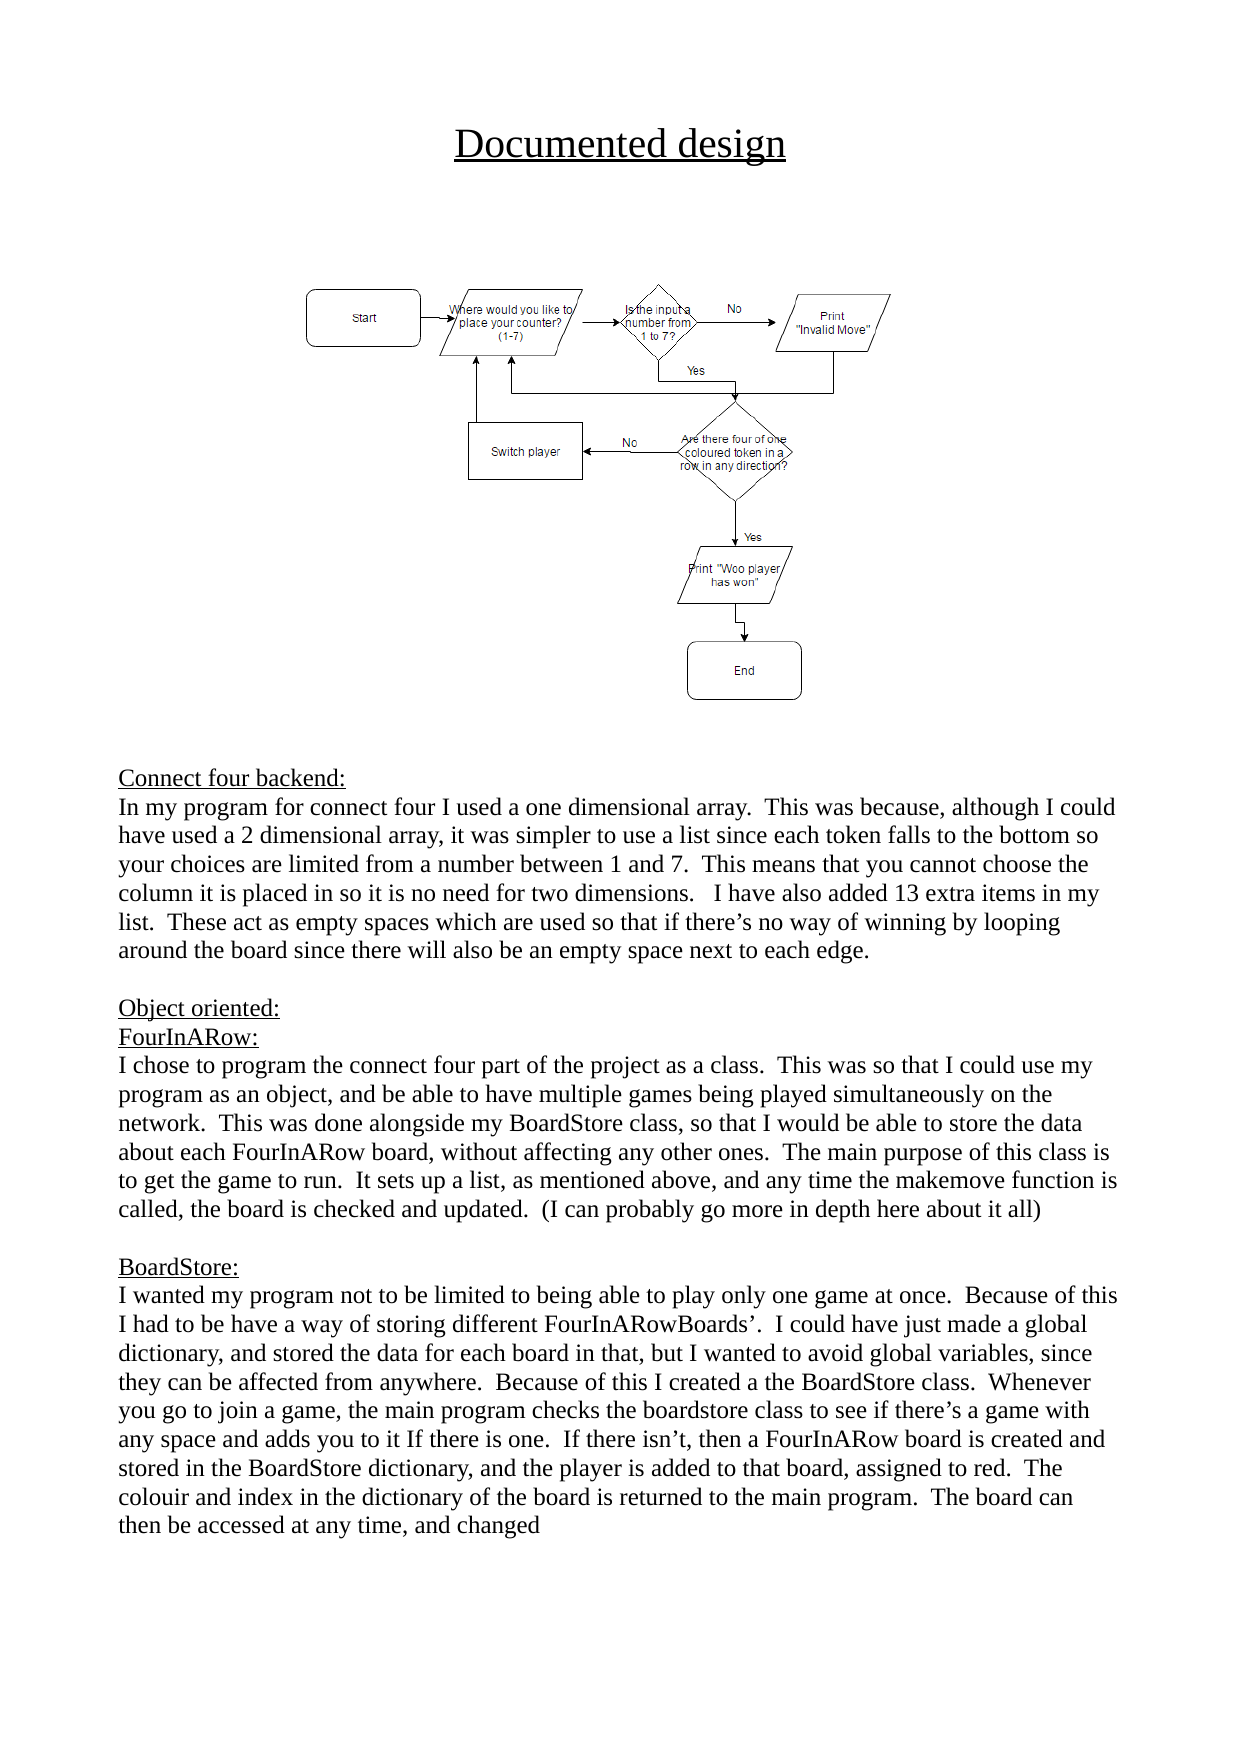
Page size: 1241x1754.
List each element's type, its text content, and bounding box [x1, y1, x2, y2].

text In my program for connect four I used a one dimensional array. This was because, although I could have used a 2 dimensional array, it was simpler to use a list since each token falls to the bottom so your choices are limited from a number between 1 and 7. This means that you cannot choose the column it is placed in so it is no need for two dimensions. I have also added 13 extra items in my list. These act as empty spaces which are used so that if there’s no way of winning by looping around the board since there will also be an empty space next to each edge. [118, 792, 1122, 964]
picture [291, 213, 950, 711]
text FourInARow: [118, 1022, 1122, 1051]
text Object oriented: [118, 993, 1122, 1022]
text Documented design [118, 118, 1122, 166]
text BoardStore: I wanted my program not to be limited to being able to play only one game at once. Because of this I had to be have a way of storing different FourInARowBoards’. I could have just made a global dictionary, and stored the data for each board in that, but I wanted to avoid global variables, since they can be affected from anywhere. Because of this I created a the BoardStore class. Whenever you go to join a game, the main program checks the boardstore class to see if there’s a game with any space and adds you to it If there is one. If there isn’t, then a FourInARow board is created and stored in the BoardStore dictionary, and the player is added to that board, assigned to red. The colouir and index in the dictionary of the board is returned to the main program. The board can then be accessed at any time, and changed [118, 1252, 1122, 1539]
text I chose to program the connect four part of the project as a class. This was so that I could use my program as an object, and be able to have multiple games being played simultaneously on the network. This was done alongside my BoardStore class, so that I would be able to store the data about each FourInARow board, without affecting any other ones. The main purpose of this class is to get the game to run. It sets up a list, as mentioned above, and any time the makemove function is called, the board is checked and updated. (I can probably go more in depth here about it all) [118, 1051, 1122, 1223]
text Connect four backend: [118, 763, 1122, 792]
